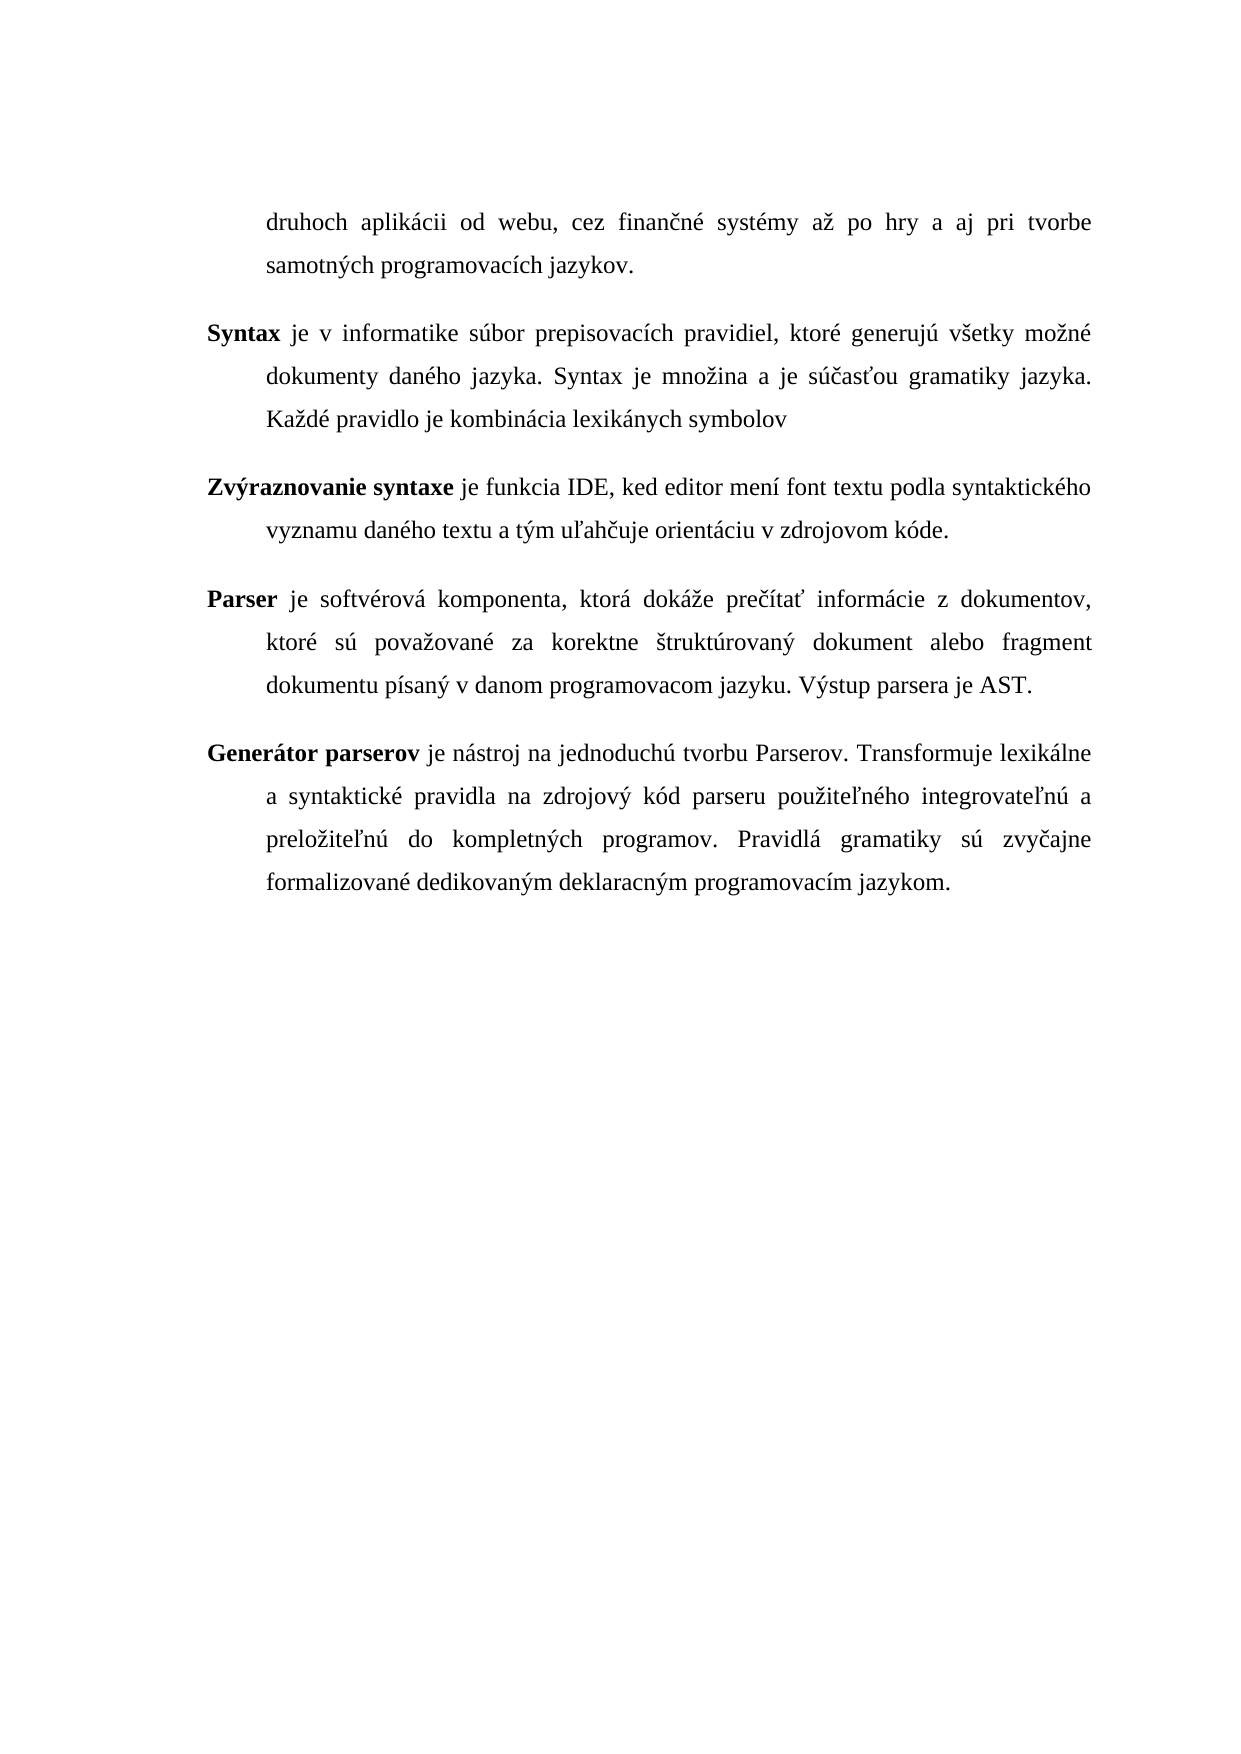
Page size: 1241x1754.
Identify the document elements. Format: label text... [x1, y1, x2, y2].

text Parser je softvérová komponenta, ktorá dokáže prečítať informácie z dokumentov, ktoré sú považované za korektne štruktúrovaný dokument alebo fragment dokumentu písaný v danom programovacom jazyku. Výstup parsera je AST. [207, 584, 1092, 699]
text Zvýraznovanie syntaxe je funkcia IDE, ked editor mení font textu podla syntaktického vyznamu daného textu a tým uľahčuje orientáciu v zdrojovom kóde. [207, 472, 1092, 544]
text druhoch aplikácii od webu, cez finančné systémy až po hry a aj pri tvorbe samotných programovacích jazykov. [207, 207, 1092, 279]
text Generátor parserov je nástroj na jednoduchú tvorbu Parserov. Transformuje lexikálne a syntaktické pravidla na zdrojový kód parseru použiteľného integrovateľnú a preložiteľnú do kompletných programov. Pravidlá gramatiky sú zvyčajne formalizované dedikovaným deklaracným programovacím jazykom. [207, 738, 1092, 896]
text Syntax je v informatike súbor prepisovacích pravidiel, ktoré generujú všetky možné dokumenty daného jazyka. Syntax je množina a je súčasťou gramatiky jazyka. Každé pravidlo je kombinácia lexikánych symbolov [207, 318, 1092, 433]
